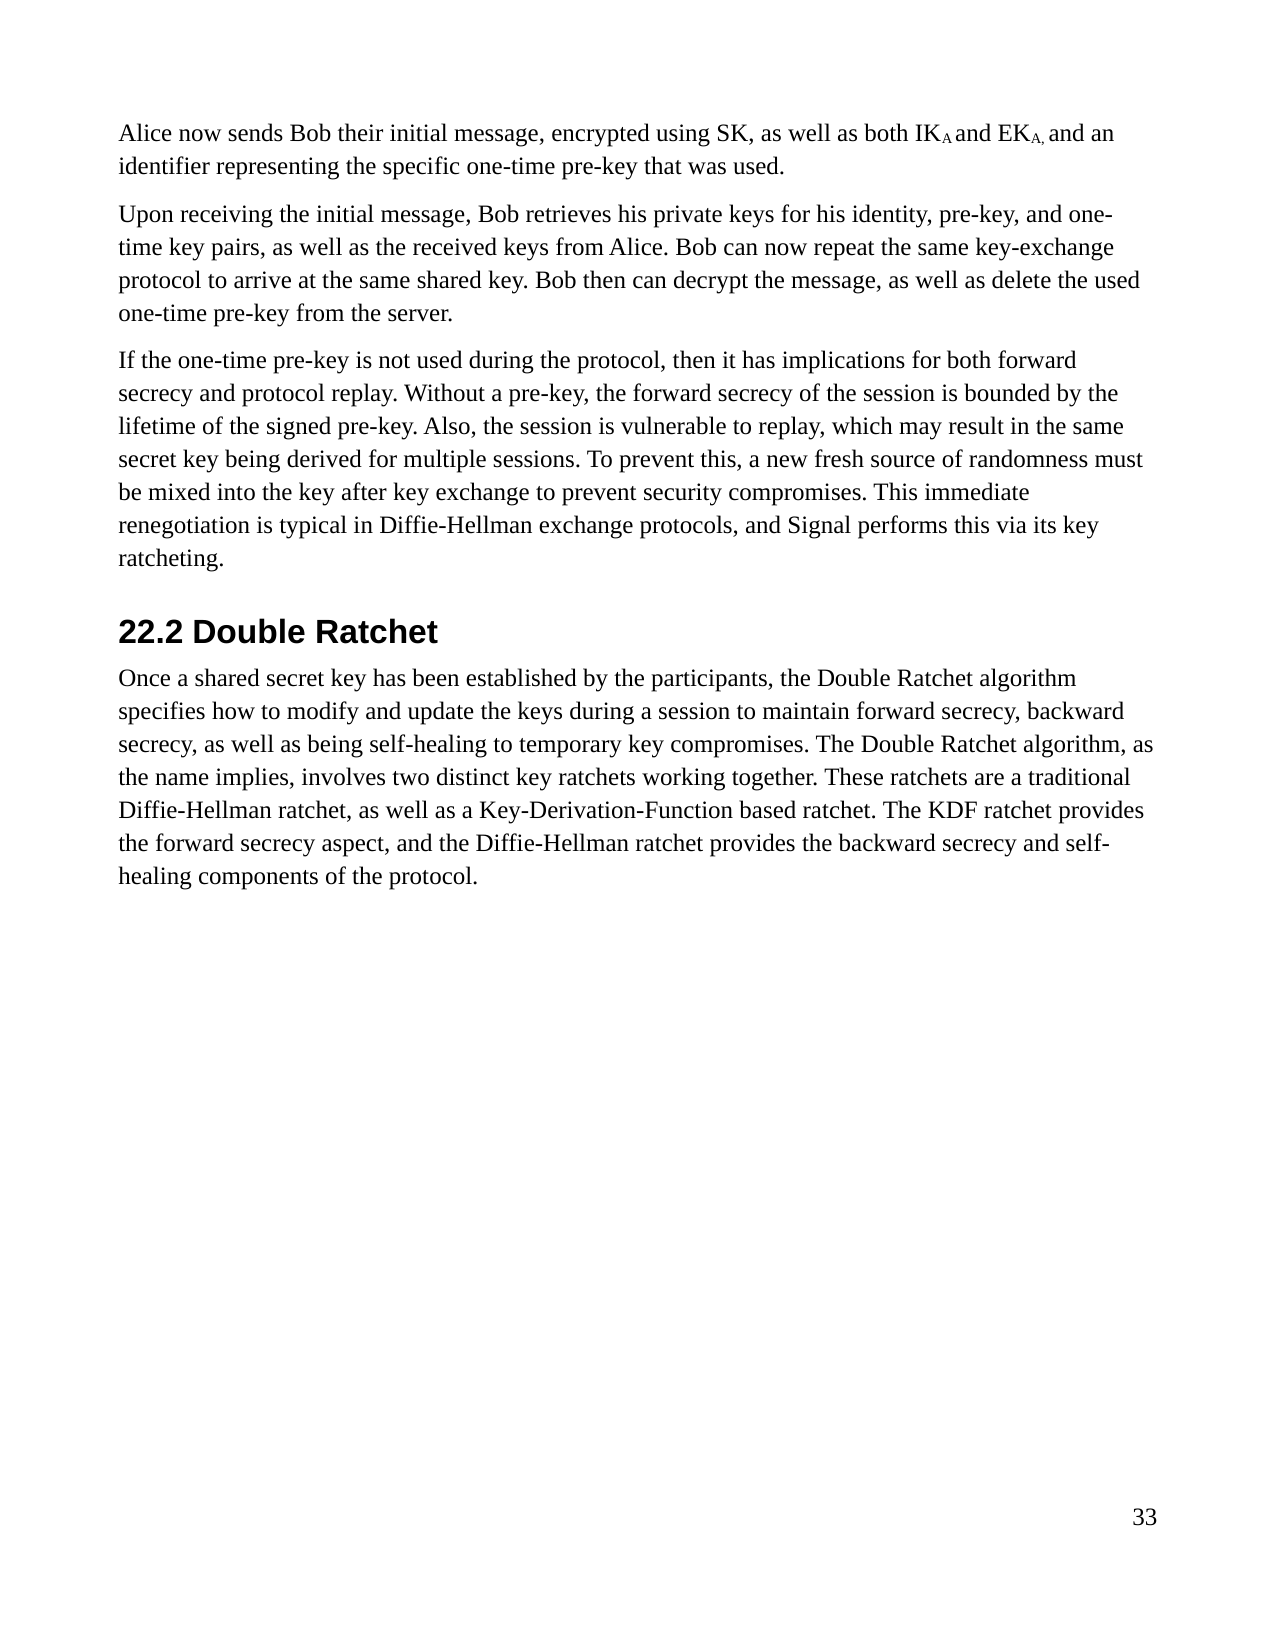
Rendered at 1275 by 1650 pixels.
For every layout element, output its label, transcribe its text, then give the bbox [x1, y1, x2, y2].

text Upon receiving the initial message, Bob retrieves his private keys for his identity, pre-key, and one-time key pairs, as well as the received keys from Alice. Bob can now repeat the same key-exchange protocol to arrive at the same shared key. Bob then can decrypt the message, as well as delete the used one-time pre-key from the server. [118, 199, 1157, 327]
text If the one-time pre-key is not used during the protocol, then it has implications for both forward secrecy and protocol replay. Without a pre-key, the forward secrecy of the session is bounded by the lifetime of the signed pre-key. Also, the session is vulnerable to replay, which may result in the same secret key being derived for multiple sessions. To prevent this, a new fresh source of randomness must be mixed into the key after key exchange to prevent security compromises. This immediate renegotiation is typical in Diffie-Hellman exchange protocols, and Signal performs this via its key ratcheting. [118, 345, 1157, 572]
text Once a shared secret key has been established by the participants, the Double Ratchet algorithm specifies how to modify and update the keys during a session to maintain forward secrecy, backward secrecy, as well as being self-healing to temporary key compromises. The Double Ratchet algorithm, as the name implies, involves two distinct key ratchets working together. These ratchets are a traditional Diffie-Hellman ratchet, as well as a Key-Derivation-Function based ratchet. The KDF ratchet provides the forward secrecy aspect, and the Diffie-Hellman ratchet provides the backward secrecy and self-healing components of the protocol. [118, 663, 1157, 890]
subtitle Double Ratchet [118, 612, 1157, 651]
text Alice now sends Bob their initial message, encrypted using SK, as well as both IKA and EKA, and an identifier representing the specific one-time pre-key that was used. [118, 118, 1157, 180]
